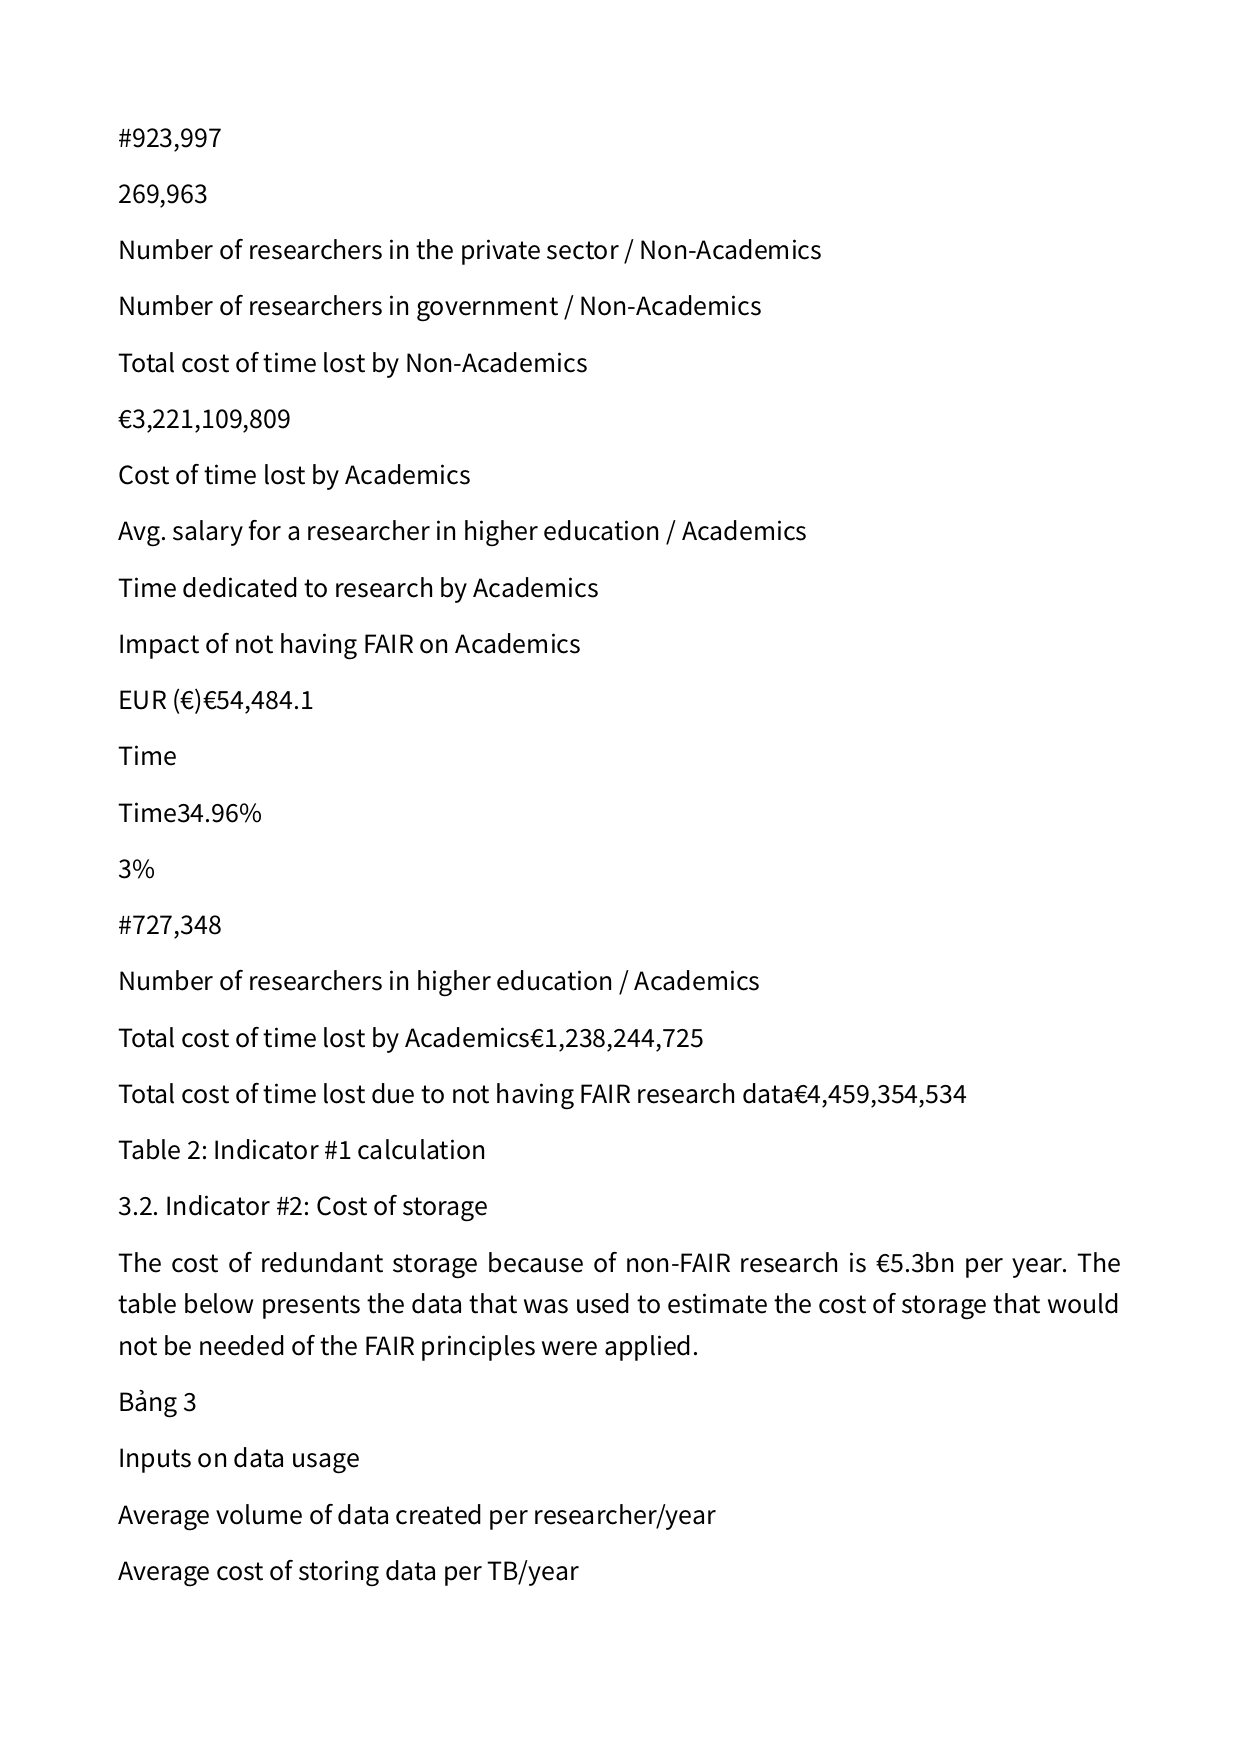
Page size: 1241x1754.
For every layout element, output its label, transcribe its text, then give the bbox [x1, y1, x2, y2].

text Average cost of storing data per TB/year [118, 1551, 1122, 1588]
text Time [118, 737, 1122, 773]
text #727,348 [118, 906, 1122, 942]
text EUR (€)€54,484.1 [118, 681, 1122, 717]
text Avg. salary for a researcher in higher education / Academics [118, 512, 1122, 548]
text Impact of not having FAIR on Academics [118, 624, 1122, 661]
text Inputs on data usage [118, 1439, 1122, 1475]
text The cost of redundant storage because of non-FAIR research is €5.3bn per year. The table below presents the data that was used to estimate the cost of storage that would not be needed of the FAIR principles were applied. [118, 1243, 1122, 1363]
text #923,997 [118, 118, 1122, 154]
text Total cost of time lost by Academics€1,238,244,725 [118, 1018, 1122, 1054]
text Number of researchers in government / Non-Academics [118, 287, 1122, 323]
text Total cost of time lost due to not having FAIR research data€4,459,354,534 [118, 1074, 1122, 1111]
text Number of researchers in higher education / Academics [118, 962, 1122, 998]
text €3,221,109,809 [118, 399, 1122, 436]
text 3% [118, 849, 1122, 886]
text Time dedicated to research by Academics [118, 568, 1122, 604]
text Table 2: Indicator #1 calculation [118, 1131, 1122, 1167]
text Number of researchers in the private sector / Non-Academics [118, 231, 1122, 267]
text Bảng 3 [118, 1383, 1122, 1419]
text 269,963 [118, 174, 1122, 211]
text 3.2. Indicator #2: Cost of storage [118, 1187, 1122, 1223]
text Cost of time lost by Academics [118, 456, 1122, 492]
text Total cost of time lost by Non-Academics [118, 343, 1122, 379]
text Average volume of data created per researcher/year [118, 1495, 1122, 1531]
text Time34.96% [118, 793, 1122, 829]
